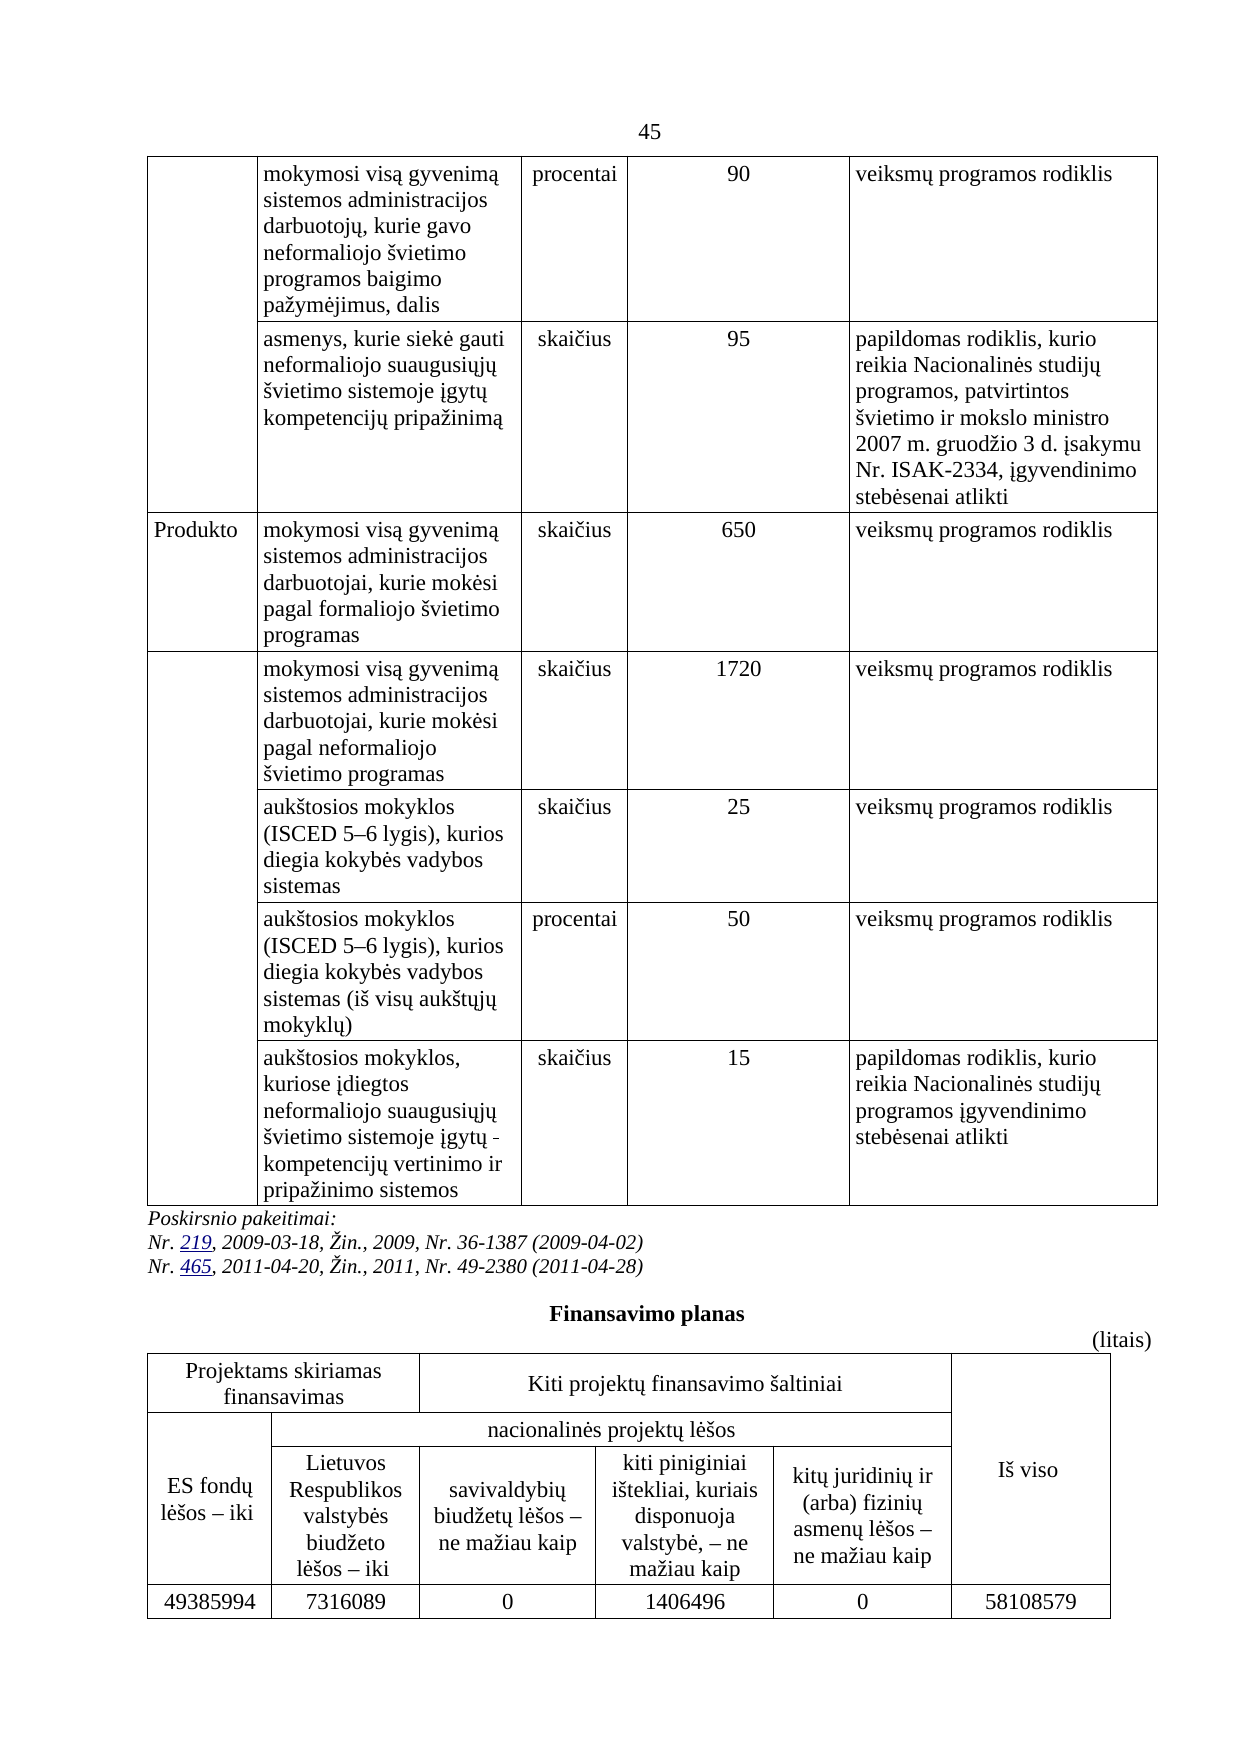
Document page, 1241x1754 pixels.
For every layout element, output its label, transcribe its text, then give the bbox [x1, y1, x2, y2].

table_header Kiti projektų finansavimo šaltiniai [420, 1354, 951, 1412]
table_cell 25 [628, 790, 849, 902]
table_cell 50 [628, 903, 849, 1040]
text (litais) [148, 1326, 1152, 1353]
table_cell Produkto [148, 513, 257, 651]
table_cell kitų juridinių ir (arba) fizinių asmenų lėšos – ne mažiau kaip [774, 1447, 951, 1584]
table_cell skaičius [522, 652, 627, 789]
table_cell kiti piniginiai ištekliai, kuriais disponuoja valstybė, – ne mažiau kaip [596, 1447, 773, 1584]
table_cell aukštosios mokyklos (ISCED 5–6 lygis), kurios diegia kokybės vadybos sistemas [258, 790, 521, 902]
table_cell asmenys, kurie siekė gauti neformaliojo suaugusiųjų švietimo sistemoje įgytų kompetencijų pripažinimą [258, 322, 521, 512]
table_cell mokymosi visą gyvenimą sistemos administracijos darbuotojai, kurie mokėsi pagal formaliojo švietimo programas [258, 513, 521, 651]
table_cell veiksmų programos rodiklis [850, 652, 1157, 789]
table_cell 1406496 [596, 1585, 773, 1617]
table_cell papildomas rodiklis, kurio reikia Nacionalinės studijų programos, patvirtintos švietimo ir mokslo ministro 2007 m. gruodžio 3 d. įsakymu Nr. ISAK-2334, įgyvendinimo stebėsenai atlikti [850, 322, 1157, 512]
table_cell 49385994 [148, 1585, 271, 1617]
table_cell papildomas rodiklis, kurio reikia Nacionalinės studijų programos įgyvendinimo stebėsenai atlikti [850, 1041, 1157, 1205]
table_cell 7316089 [272, 1585, 419, 1617]
table_cell mokymosi visą gyvenimą sistemos administracijos darbuotojų, kurie gavo neformaliojo švietimo programos baigimo pažymėjimus, dalis [258, 157, 521, 321]
table_header Projektams skiriamas finansavimas [148, 1354, 419, 1412]
table_cell aukštosios mokyklos, kuriose įdiegtos neformaliojo suaugusiųjų švietimo sistemoje įgytų kompetencijų vertinimo ir pripažinimo sistemos [258, 1041, 521, 1205]
table_cell 90 [628, 157, 849, 321]
table_cell veiksmų programos rodiklis [850, 157, 1157, 321]
table_cell ES fondų lėšos – iki [148, 1413, 271, 1584]
table_cell 58108579 [952, 1585, 1110, 1617]
table_cell 95 [628, 322, 849, 512]
table_cell [148, 157, 257, 512]
table_cell Lietuvos Respublikos valstybės biudžeto lėšos – iki [272, 1447, 419, 1584]
table_cell 1720 [628, 652, 849, 789]
table_cell [148, 652, 257, 1205]
table_cell procentai [522, 157, 627, 321]
table_cell 15 [628, 1041, 849, 1205]
text Nr. 219, 2009-03-18, Žin., 2009, Nr. 36-1387 (2009-04-02) [148, 1230, 1152, 1254]
table_cell nacionalinės projektų lėšos [272, 1413, 951, 1446]
table_cell veiksmų programos rodiklis [850, 513, 1157, 651]
text Poskirsnio pakeitimai: [148, 1206, 1152, 1230]
table_cell skaičius [522, 513, 627, 651]
text Finansavimo planas [148, 1300, 1152, 1326]
table_cell veiksmų programos rodiklis [850, 903, 1157, 1040]
table_cell savivaldybių biudžetų lėšos – ne mažiau kaip [420, 1447, 595, 1584]
table_cell 650 [628, 513, 849, 651]
table_cell procentai [522, 903, 627, 1040]
text Nr. 465, 2011-04-20, Žin., 2011, Nr. 49-2380 (2011-04-28) [148, 1254, 1152, 1278]
table_cell mokymosi visą gyvenimą sistemos administracijos darbuotojai, kurie mokėsi pagal neformaliojo švietimo programas [258, 652, 521, 789]
table_header Iš viso [952, 1354, 1110, 1584]
table_cell aukštosios mokyklos (ISCED 5–6 lygis), kurios diegia kokybės vadybos sistemas (iš visų aukštųjų mokyklų) [258, 903, 521, 1040]
table_cell skaičius [522, 322, 627, 512]
table_cell veiksmų programos rodiklis [850, 790, 1157, 902]
table_cell skaičius [522, 790, 627, 902]
table_cell 0 [420, 1585, 595, 1617]
table_cell skaičius [522, 1041, 627, 1205]
table_cell 0 [774, 1585, 951, 1617]
